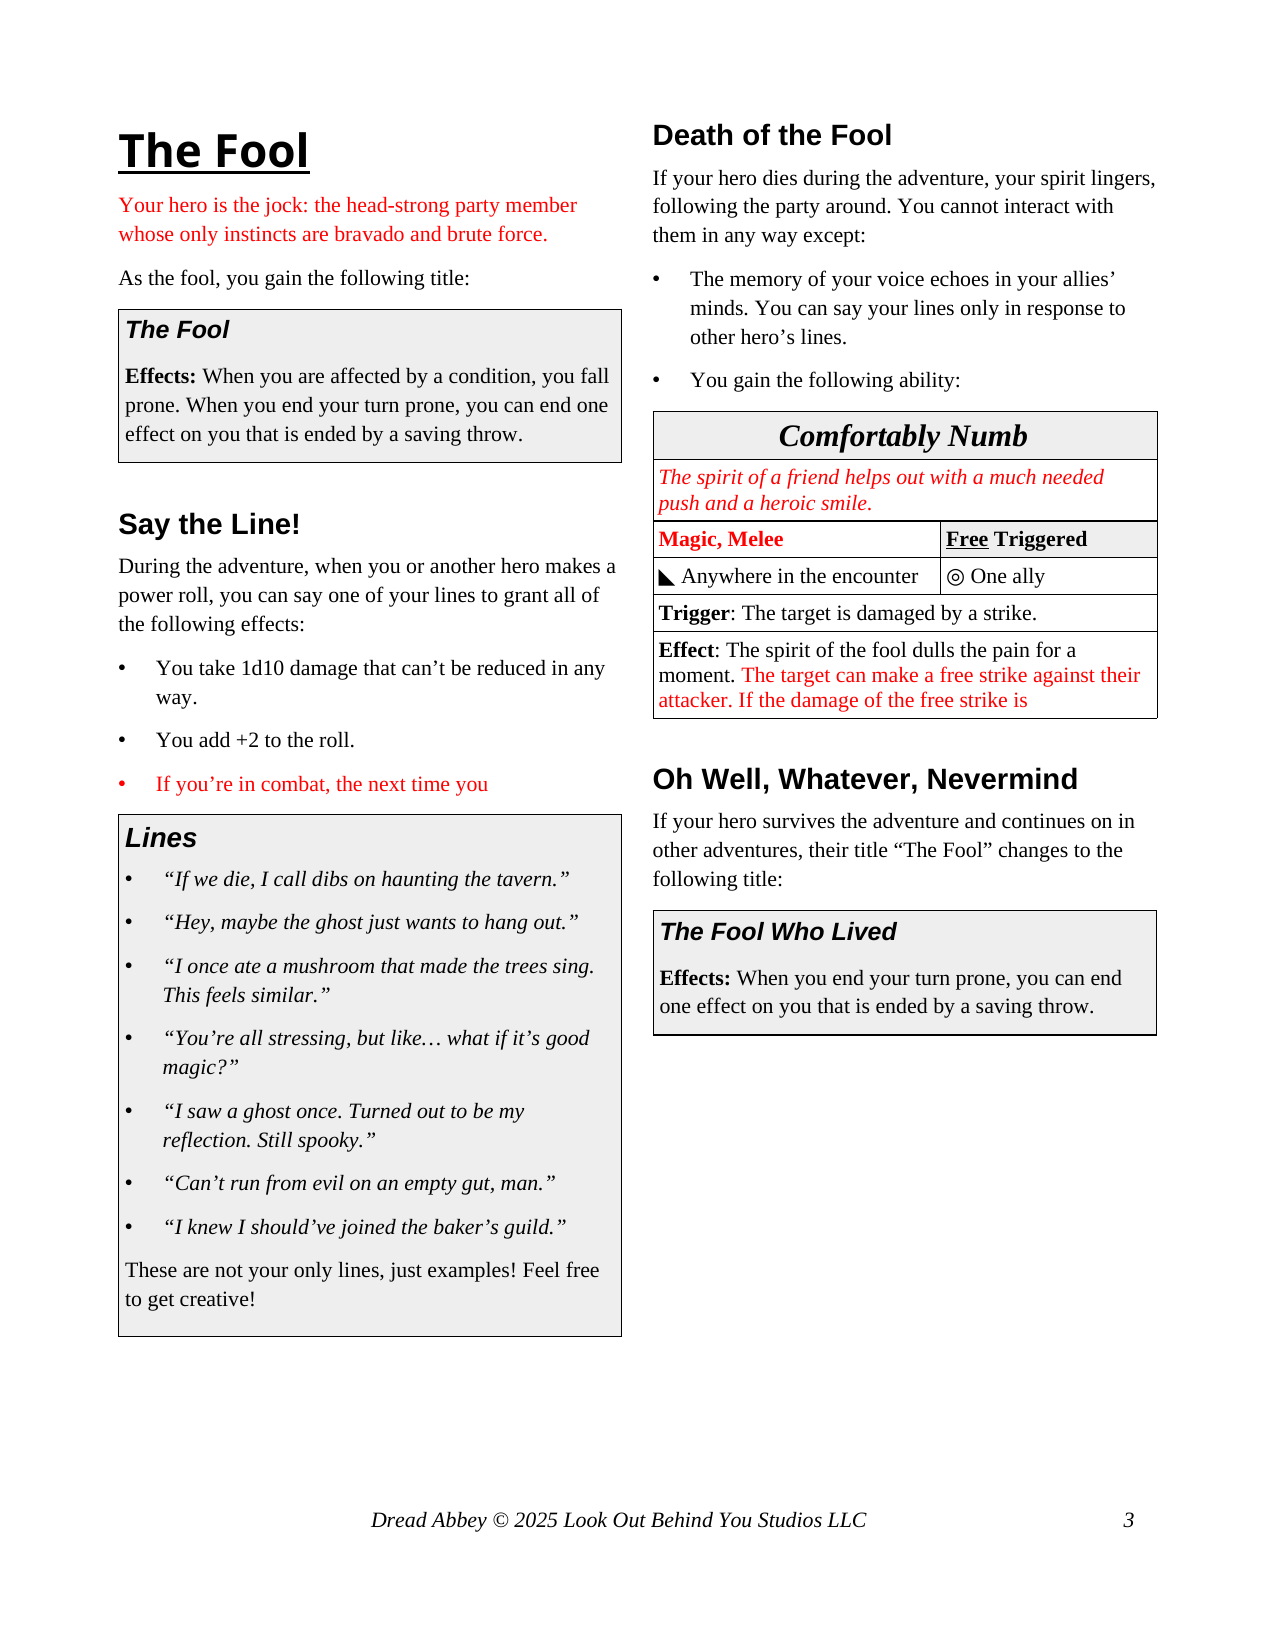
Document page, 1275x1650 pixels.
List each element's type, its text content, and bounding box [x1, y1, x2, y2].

subtitle Say the Line! [118, 507, 622, 541]
list You add +2 to the roll. [118, 727, 622, 752]
table_cell ◎ One ally [941, 558, 1157, 594]
subtitle The Fool [118, 118, 622, 181]
list If you’re in combat, the next time you [118, 771, 622, 796]
table_header The Fool Effects: When you are affected by a condition, you fall prone. When you end your turn prone, you can end one effect on you that is ended by a saving throw. [119, 310, 621, 462]
table_cell ◣ Anywhere in the encounter [654, 558, 940, 594]
text If your hero dies during the adventure, your spirit lingers, following the party around. You cannot interact with them in any way except: [652, 164, 1157, 248]
list You gain the following ability: [652, 367, 1157, 393]
subtitle Oh Well, Whatever, Nevermind [652, 762, 1157, 796]
table_header Trigger: The target is damaged by a strike. [654, 595, 1157, 631]
text If your hero survives the adventure and continues on in other adventures, their title “The Fool” changes to the following title: [652, 808, 1157, 891]
list The memory of your voice echoes in your allies’ minds. You can say your lines only in response to other hero’s lines. [652, 266, 1157, 349]
list You take 1d10 damage that can’t be reduced in any way. [118, 655, 622, 709]
subtitle Death of the Fool [652, 118, 1157, 152]
text As the fool, you gain the following title: [118, 265, 622, 290]
table_cell The spirit of a friend helps out with a much needed push and a heroic smile. [654, 460, 1157, 520]
table_header Free Triggered [941, 522, 1157, 557]
table_header Magic, Melee [654, 522, 940, 557]
table_header Lines “If we die, I call dibs on haunting the tavern.” “Hey, maybe the ghost just wants to hang out.” “I once ate a mushroom that made the trees sing. This feels similar.” “You’re all stressing, but like… what if it’s good magic?” “I saw a ghost once. Turned out to be my reflection. Still spooky.” “Can’t run from evil on an empty gut, man.” “I knew I should’ve joined the baker’s guild.” These are not your only lines, just examples! Feel free to get creative! [119, 815, 621, 1336]
table_header The Fool Who Lived Effects: When you end your turn prone, you can end one effect on you that is ended by a saving throw. [654, 911, 1156, 1034]
table_header Comfortably Numb [654, 412, 1157, 459]
text Your hero is the jock: the head-strong party member whose only instincts are bravado and brute force. [118, 192, 622, 247]
text During the adventure, when you or another hero makes a power roll, you can say one of your lines to grant all of the following effects: [118, 553, 622, 636]
table_cell Effect: The spirit of the fool dulls the pain for a moment. The target can make a free strike against their attacker. If the damage of the free strike is [654, 632, 1157, 718]
